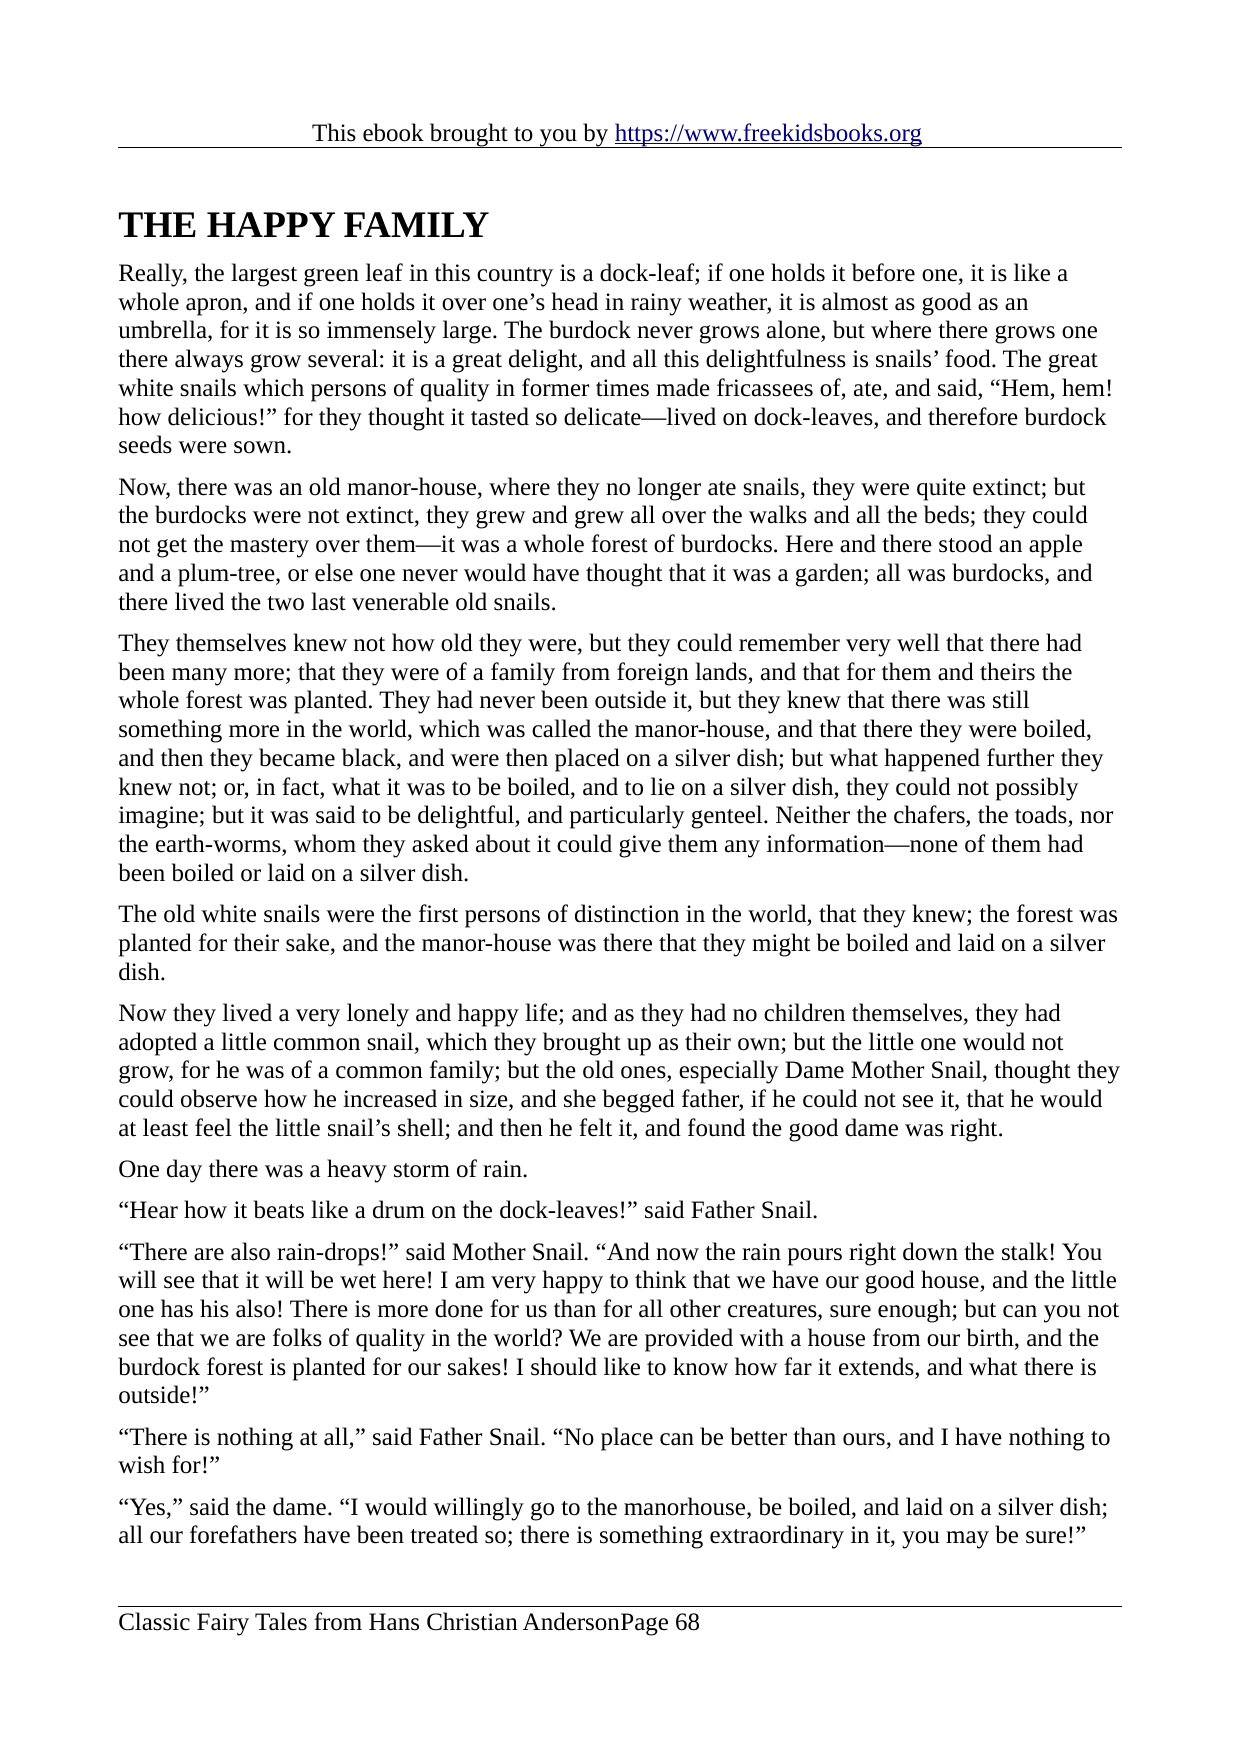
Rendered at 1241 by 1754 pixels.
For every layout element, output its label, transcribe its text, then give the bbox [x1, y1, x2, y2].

text One day there was a heavy storm of rain. [118, 1154, 1122, 1183]
text “There is nothing at all,” said Father Snail. “No place can be better than ours, and I have nothing to wish for!” [118, 1422, 1122, 1479]
text Really, the largest green leaf in this country is a dock-leaf; if one holds it before one, it is like a whole apron, and if one holds it over one’s head in rainy weather, it is almost as good as an umbrella, for it is so immensely large. The burdock never grows alone, but where there grows one there always grow several: it is a great delight, and all this delightfulness is snails’ food. The great white snails which persons of quality in former times made fricassees of, ate, and said, “Hem, hem! how delicious!” for they thought it tasted so delicate—lived on dock-leaves, and therefore burdock seeds were sown. [118, 258, 1122, 459]
text “There are also rain-drops!” said Mother Snail. “And now the rain pours right down the stalk! You will see that it will be wet here! I am very happy to think that we have our good house, and the little one has his also! There is more done for us than for all other creatures, sure enough; but can you not see that we are folks of quality in the world? We are provided with a house from our birth, and the burdock forest is planted for our sakes! I should like to know how far it extends, and what there is outside!” [118, 1237, 1122, 1409]
text They themselves knew not how old they were, but they could remember very well that there had been many more; that they were of a family from foreign lands, and that for them and theirs the whole forest was planted. They had never been outside it, but they knew that there was still something more in the world, which was called the manor-house, and that there they were boiled, and then they became black, and were then placed on a silver dish; but what happened further they knew not; or, in fact, what it was to be boiled, and to lie on a silver dish, they could not possibly imagine; but it was said to be delightful, and particularly genteel. Neither the chafers, the toads, nor the earth-worms, whom they asked about it could give them any information—none of them had been boiled or laid on a silver dish. [118, 628, 1122, 887]
subtitle THE HAPPY FAMILY [118, 202, 1122, 246]
text Now they lived a very lonely and happy life; and as they had no children themselves, they had adopted a little common snail, which they brought up as their own; but the little one would not grow, for he was of a common family; but the old ones, especially Dame Mother Snail, thought they could observe how he increased in size, and she begged father, if he could not see it, that he would at least feel the little snail’s shell; and then he felt it, and found the good dame was right. [118, 998, 1122, 1142]
text Now, there was an old manor-house, where they no longer ate snails, they were quite extinct; but the burdocks were not extinct, they grew and grew all over the walks and all the beds; they could not get the mastery over them—it was a whole forest of burdocks. Here and there stood an apple and a plum-tree, or else one never would have thought that it was a garden; all was burdocks, and there lived the two last venerable old snails. [118, 472, 1122, 616]
text “Yes,” said the dame. “I would willingly go to the manorhouse, be boiled, and laid on a silver dish; all our forefathers have been treated so; there is something extraordinary in it, you may be sure!” [118, 1492, 1122, 1549]
text The old white snails were the first persons of distinction in the world, that they knew; the forest was planted for their sake, and the manor-house was there that they might be boiled and laid on a silver dish. [118, 899, 1122, 986]
text “Hear how it beats like a drum on the dock-leaves!” said Father Snail. [118, 1196, 1122, 1224]
